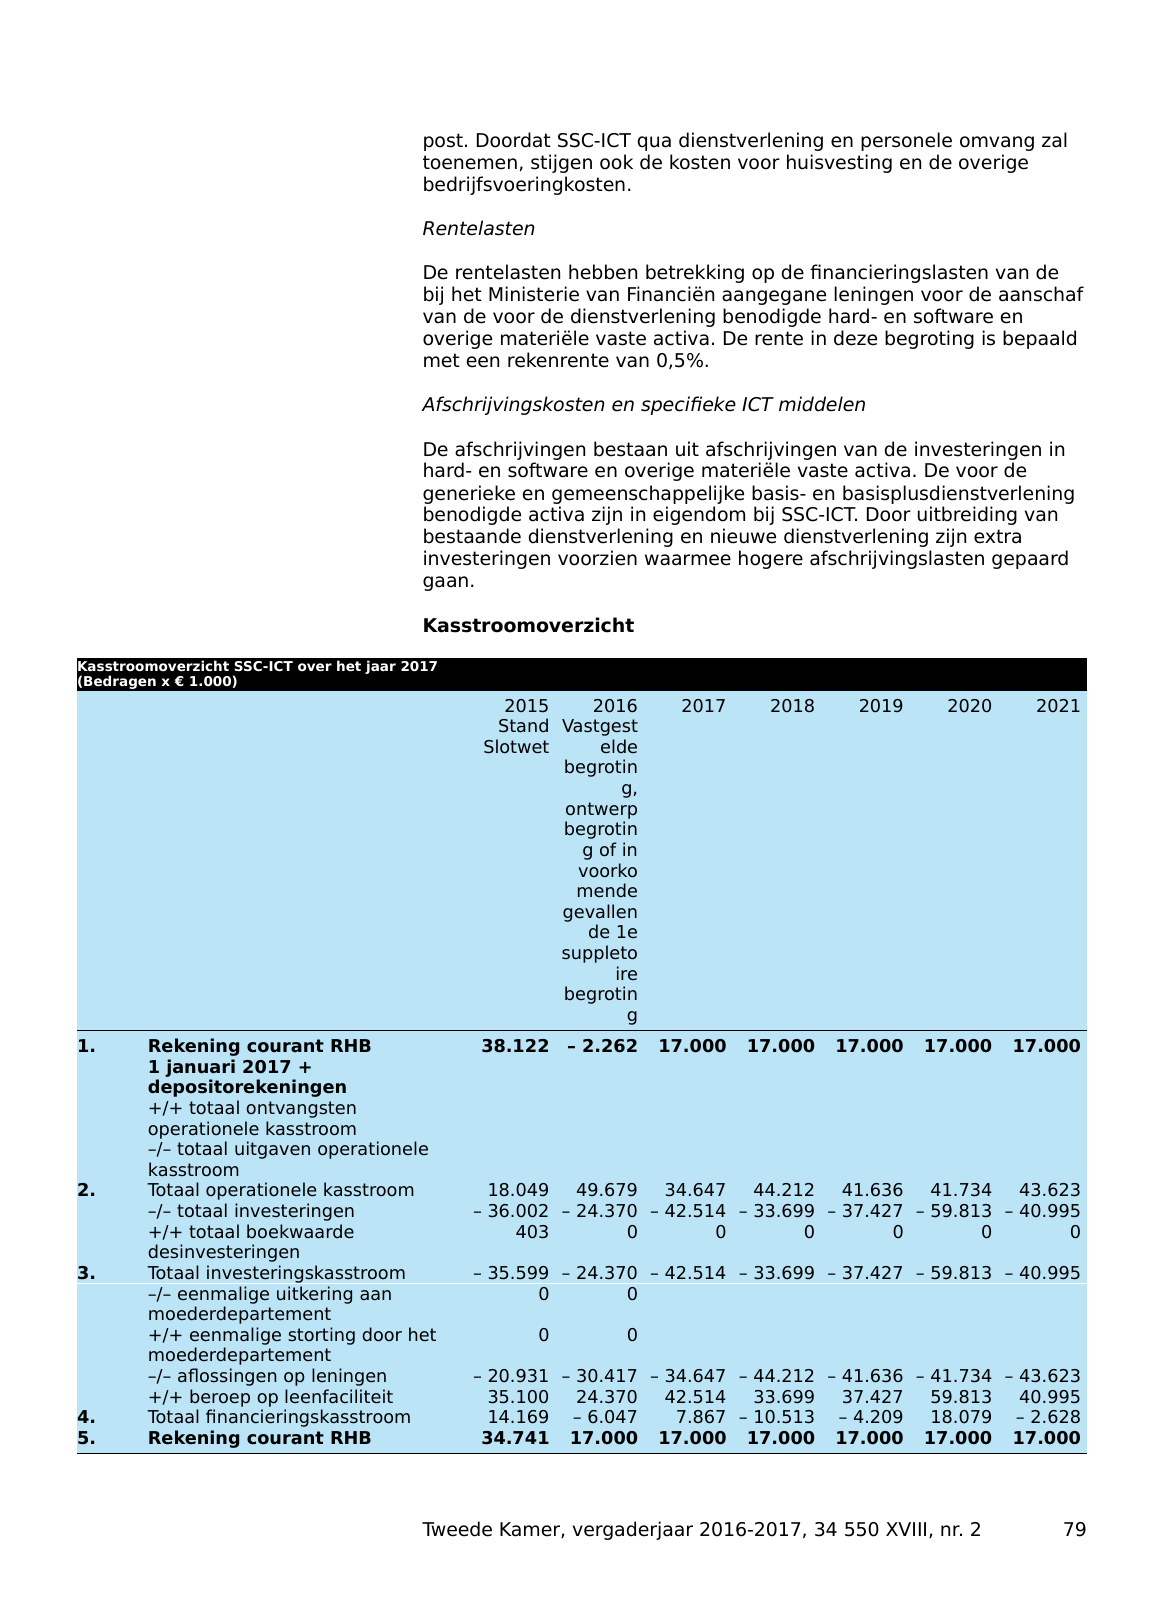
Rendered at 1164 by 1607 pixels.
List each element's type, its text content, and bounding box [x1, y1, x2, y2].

table_cell 4. [77, 1407, 142, 1428]
table_cell – 20.931 [466, 1366, 555, 1387]
table_cell – 30.417 [555, 1366, 644, 1387]
table_cell 2017 [644, 691, 732, 1030]
table_cell – 6.047 [555, 1407, 644, 1428]
table_cell – 24.370 [555, 1201, 644, 1222]
table_cell [77, 1222, 142, 1263]
table_cell 24.370 [555, 1387, 644, 1407]
table_cell 17.000 [732, 1428, 821, 1453]
table_cell [77, 1387, 142, 1407]
table_cell 2016 Vastgestelde begroting, ontwerpbegroting of in voorkomende gevallen de 1e suppletoire begroting [555, 691, 644, 1030]
table_cell – 59.813 [909, 1263, 998, 1283]
table_cell – 41.636 [821, 1366, 909, 1387]
table_cell 14.169 [466, 1407, 555, 1428]
table_cell 2018 [732, 691, 821, 1030]
table_cell [998, 1139, 1087, 1180]
subtitle Afschrijvingskosten en specifieke ICT middelen [422, 394, 1087, 416]
table_cell [77, 1098, 142, 1139]
table_cell 17.000 [998, 1031, 1087, 1098]
table_cell 0 [644, 1222, 732, 1263]
table_cell – 24.370 [555, 1263, 644, 1283]
table_cell 17.000 [644, 1428, 732, 1453]
table_cell [909, 1139, 998, 1180]
table_cell 0 [732, 1222, 821, 1263]
table_cell 59.813 [909, 1387, 998, 1407]
table_cell 0 [555, 1325, 644, 1366]
table_cell [77, 1201, 142, 1222]
table_cell 2015 Stand Slotwet [466, 691, 555, 1030]
table_cell [644, 1139, 732, 1180]
table_cell 44.212 [732, 1180, 821, 1201]
table_cell [142, 691, 466, 1030]
table_cell – 2.628 [998, 1407, 1087, 1428]
table_cell 0 [998, 1222, 1087, 1263]
table_cell – 36.002 [466, 1201, 555, 1222]
table_cell [466, 1139, 555, 1180]
table_cell 2. [77, 1180, 142, 1201]
table_cell [77, 1366, 142, 1387]
table_cell 0 [466, 1325, 555, 1366]
table_cell [821, 1098, 909, 1139]
table_cell [644, 1284, 732, 1325]
table_cell 33.699 [732, 1387, 821, 1407]
table_cell +/+ beroep op leenfaciliteit [142, 1387, 466, 1407]
table_cell Rekening courant RHB [142, 1428, 466, 1453]
table_cell 37.427 [821, 1387, 909, 1407]
table_cell [555, 1098, 644, 1139]
table_cell 17.000 [909, 1428, 998, 1453]
table_cell – 59.813 [909, 1201, 998, 1222]
table_cell – 10.513 [732, 1407, 821, 1428]
table_cell – 33.699 [732, 1201, 821, 1222]
table_cell [77, 1284, 142, 1325]
table_cell 18.079 [909, 1407, 998, 1428]
table_cell [466, 1098, 555, 1139]
text post. Doordat SSC-ICT qua dienstverlening en personele omvang zal toenemen, stijgen ook de kosten voor huisvesting en de overige bedrijfsvoeringkosten. [422, 130, 1087, 196]
table_cell – 40.995 [998, 1201, 1087, 1222]
table_cell – 42.514 [644, 1201, 732, 1222]
table_cell [998, 1284, 1087, 1325]
table_cell – 44.212 [732, 1366, 821, 1387]
table_cell 5. [77, 1428, 142, 1453]
table_cell Totaal financieringskasstroom [142, 1407, 466, 1428]
table_cell [732, 1284, 821, 1325]
table_cell Rekening courant RHB 1 januari 2017 + depositorekeningen [142, 1031, 466, 1098]
table_cell 7.867 [644, 1407, 732, 1428]
table_cell 0 [821, 1222, 909, 1263]
table_cell –/– aflossingen op leningen [142, 1366, 466, 1387]
table_cell [909, 1325, 998, 1366]
table_cell 41.734 [909, 1180, 998, 1201]
table_cell [77, 691, 142, 1030]
table_cell [998, 1325, 1087, 1366]
table_cell [77, 1139, 142, 1180]
text De afschrijvingen bestaan uit afschrijvingen van de investeringen in hard- en software en overige materiële vaste activa. De voor de generieke en gemeenschappelijke basis- en basisplusdienstverlening benodigde activa zijn in eigendom bij SSC-ICT. Door uitbreiding van bestaande dienstverlening en nieuwe dienstverlening zijn extra investeringen voorzien waarmee hogere afschrijvingslasten gepaard gaan. [422, 438, 1087, 592]
table_cell – 4.209 [821, 1407, 909, 1428]
table_cell [821, 1139, 909, 1180]
table_cell 3. [77, 1263, 142, 1283]
table_cell [909, 1098, 998, 1139]
table_cell +/+ totaal ontvangsten operationele kasstroom [142, 1098, 466, 1139]
table_cell 403 [466, 1222, 555, 1263]
table_cell 17.000 [998, 1428, 1087, 1453]
subtitle Kasstroomoverzicht [422, 614, 1087, 636]
table_cell 0 [555, 1284, 644, 1325]
table_cell 0 [909, 1222, 998, 1263]
table_cell 2021 [998, 691, 1087, 1030]
table_cell [732, 1139, 821, 1180]
table_cell 2020 [909, 691, 998, 1030]
table_cell 40.995 [998, 1387, 1087, 1407]
table_cell +/+ totaal boekwaarde desinvesteringen [142, 1222, 466, 1263]
table_cell [644, 1098, 732, 1139]
table_cell – 41.734 [909, 1366, 998, 1387]
table_cell 17.000 [644, 1031, 732, 1098]
table_cell – 34.647 [644, 1366, 732, 1387]
text De rentelasten hebben betrekking op de financieringslasten van de bij het Ministerie van Financiën aangegane leningen voor de aanschaf van de voor de dienstverlening benodigde hard- en software en overige materiële vaste activa. De rente in deze begroting is bepaald met een rekenrente van 0,5%. [422, 262, 1087, 372]
table_cell 18.049 [466, 1180, 555, 1201]
table_cell [77, 1325, 142, 1366]
table_cell 0 [466, 1284, 555, 1325]
table_cell [821, 1284, 909, 1325]
table_cell 2019 [821, 691, 909, 1030]
table_cell – 2.262 [555, 1031, 644, 1098]
table_cell – 40.995 [998, 1263, 1087, 1283]
table_cell – 43.623 [998, 1366, 1087, 1387]
table_cell – 42.514 [644, 1263, 732, 1283]
table_cell – 35.599 [466, 1263, 555, 1283]
table_cell [821, 1325, 909, 1366]
table_cell 38.122 [466, 1031, 555, 1098]
table_cell 49.679 [555, 1180, 644, 1201]
table_cell 17.000 [732, 1031, 821, 1098]
table_cell 17.000 [909, 1031, 998, 1098]
table_cell [555, 1139, 644, 1180]
table_cell Totaal investeringskasstroom [142, 1263, 466, 1283]
table_cell [644, 1325, 732, 1366]
subtitle Rentelasten [422, 218, 1087, 240]
table_cell –/– totaal investeringen [142, 1201, 466, 1222]
table_cell – 37.427 [821, 1201, 909, 1222]
table_cell – 33.699 [732, 1263, 821, 1283]
table_cell [732, 1325, 821, 1366]
table_cell 34.741 [466, 1428, 555, 1453]
table_cell 41.636 [821, 1180, 909, 1201]
table_cell 43.623 [998, 1180, 1087, 1201]
table_cell [732, 1098, 821, 1139]
table_cell Totaal operationele kasstroom [142, 1180, 466, 1201]
table_cell 17.000 [821, 1031, 909, 1098]
table_cell 0 [555, 1222, 644, 1263]
table_cell [909, 1284, 998, 1325]
table_cell 35.100 [466, 1387, 555, 1407]
table_header Kasstroomoverzicht SSC-ICT over het jaar 2017 (Bedragen x € 1.000) [77, 658, 1087, 690]
table_cell 1. [77, 1031, 142, 1098]
table_cell [998, 1098, 1087, 1139]
table_cell –/– totaal uitgaven operationele kasstroom [142, 1139, 466, 1180]
table_cell +/+ eenmalige storting door het moederdepartement [142, 1325, 466, 1366]
table_cell 17.000 [821, 1428, 909, 1453]
table_cell 42.514 [644, 1387, 732, 1407]
table_cell – 37.427 [821, 1263, 909, 1283]
table_cell 17.000 [555, 1428, 644, 1453]
table_cell –/– eenmalige uitkering aan moederdepartement [142, 1284, 466, 1325]
table_cell 34.647 [644, 1180, 732, 1201]
